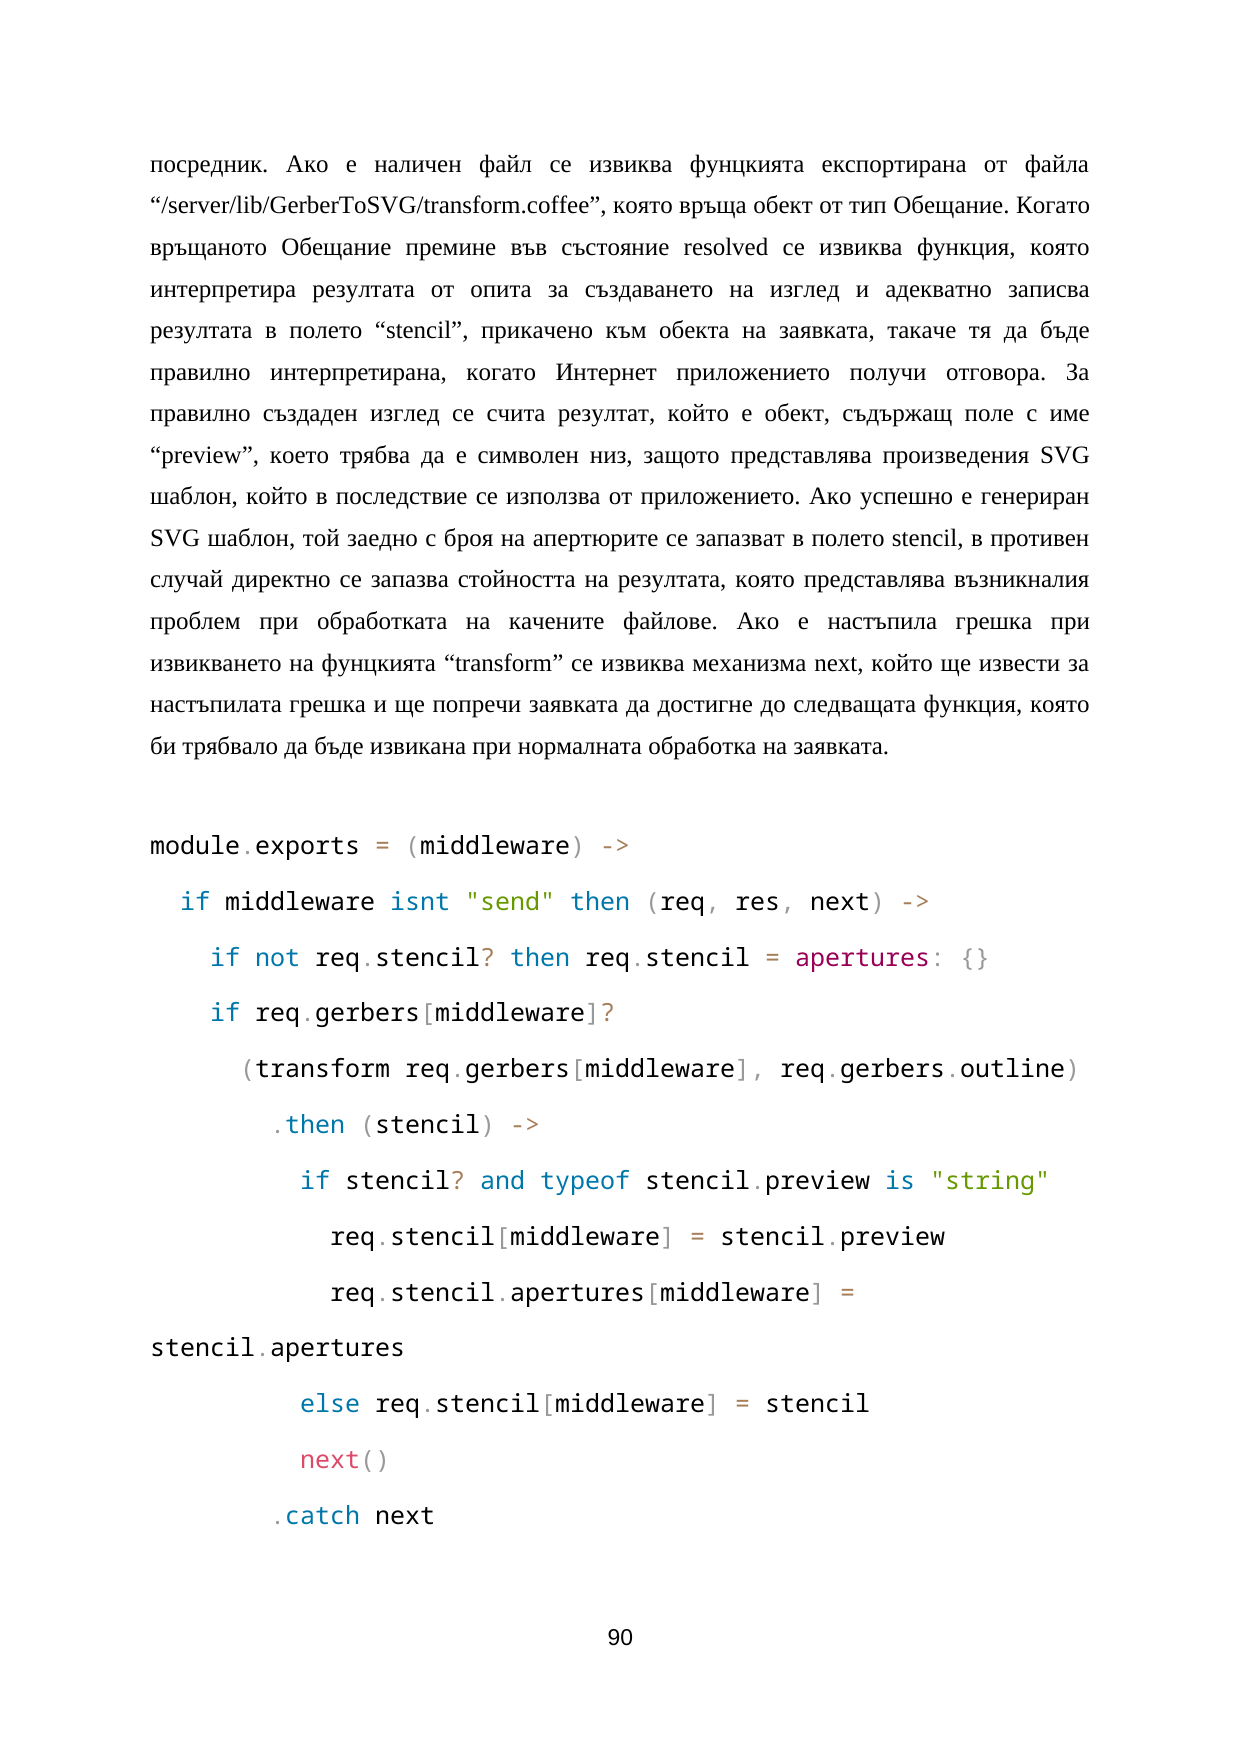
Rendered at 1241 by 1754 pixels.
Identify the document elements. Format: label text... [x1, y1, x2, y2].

text module.exports = (middleware) -> if middleware isnt "send" then (req, res, next) -> if not req.stencil? then req.stencil = apertures: {} if req.gerbers[middleware]? (transform req.gerbers[middleware], req.gerbers.outline) .then (stencil) -> if stencil? and typeof stencil.preview is "string" req.stencil[middleware] = stencil.preview req.stencil.apertures[middleware] = stencil.apertures else req.stencil[middleware] = stencil next() .catch next [150, 827, 1091, 1532]
text посредник. Ако е наличен файл се извиква фунцкията експортирана от файла “/server/lib/GerberToSVG/transform.coffee”, която връща обект от тип Обещание. Когато връщаното Обещание премине във състояние resolved се извиква функция, която интерпретира резултата от опита за създаването на изглед и адекватно записва резултата в полето “stencil”, прикачено към обекта на заявката, такаче тя да бъде правилно интерпретирана, когато Интернет приложението получи отговора. За правилно създаден изглед се счита резултат, който е обект, съдържащ поле с име “preview”, което трябва да е символен низ, защото представлява произведения SVG шаблон, който в последствие се използва от приложението. Ако успешно е генериран SVG шаблон, той заедно с броя на апертюрите се запазват в полето stencil, в противен случай директно се запазва стойността на резултата, която представлява възникналия проблем при обработката на качените файлове. Ако е настъпила грешка при извикването на фунцкията “transform” се извиква механизма next, който ще извести за настъпилата грешка и ще попречи заявката да достигне до следващата функция, която би трябвало да бъде извикана при нормалната обработка на заявката. [150, 150, 1091, 759]
